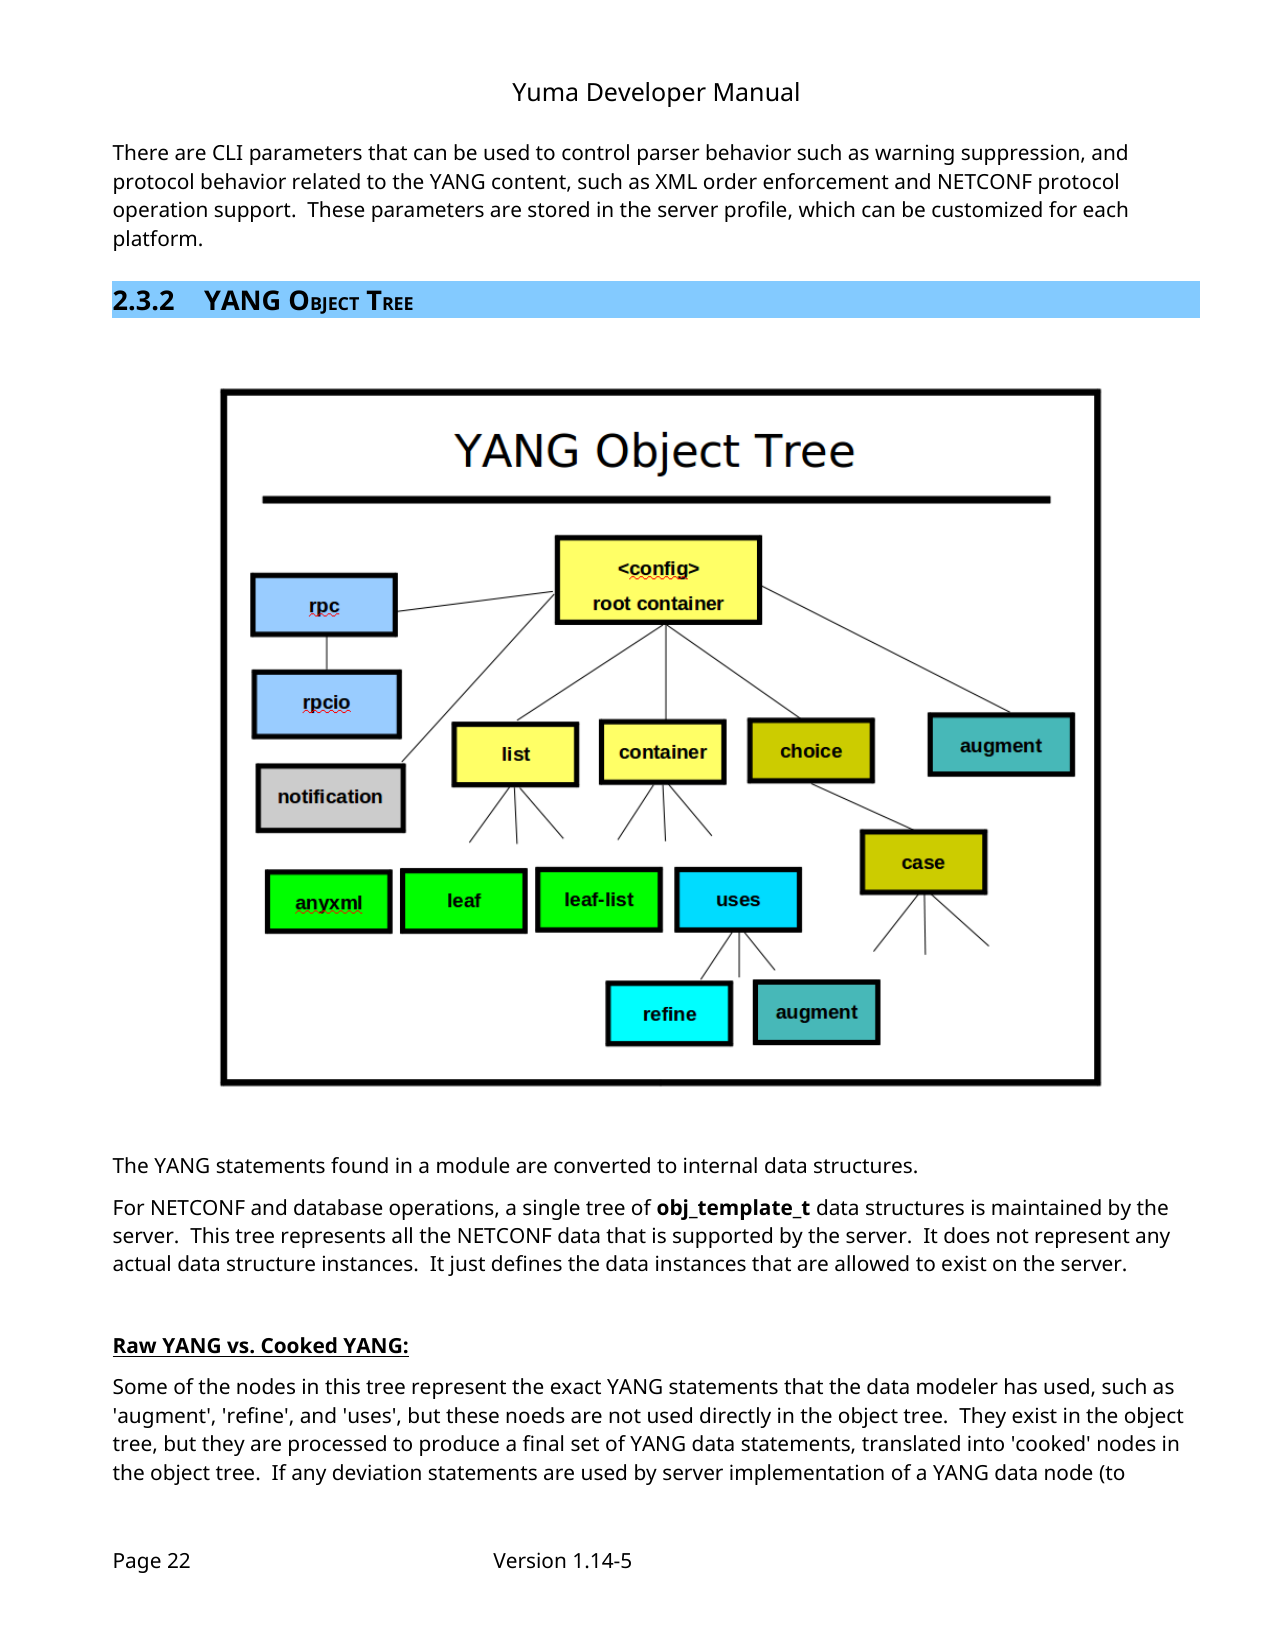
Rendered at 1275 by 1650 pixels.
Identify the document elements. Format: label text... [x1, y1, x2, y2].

text Raw YANG vs. Cooked YANG: [112, 1331, 1200, 1360]
subtitle YANG Object Tree [112, 281, 1200, 318]
text Some of the nodes in this tree represent the exact YANG statements that the data modeler has used, such as 'augment', 'refine', and 'uses', but these noeds are not used directly in the object tree. They exist in the object tree, but they are processed to produce a final set of YANG data statements, translated into 'cooked' nodes in the object tree. If any deviation statements are used by server implementation of a YANG data node (to [112, 1372, 1200, 1486]
text The YANG statements found in a module are converted to internal data structures. [112, 1152, 1200, 1180]
text For NETCONF and database operations, a single tree of obj_template_t data structures is maintained by the server. This tree represents all the NETCONF data that is supported by the server. It does not represent any actual data structure instances. It just defines the data instances that are allowed to exist on the server. [112, 1193, 1200, 1278]
text There are CLI parameters that can be used to control parser behavior such as warning suppression, and protocol behavior related to the YANG content, such as XML order enforcement and NETCONF protocol operation support. These parameters are stored in the server profile, which can be customized for each platform. [112, 138, 1200, 252]
picture [154, 347, 1158, 1111]
